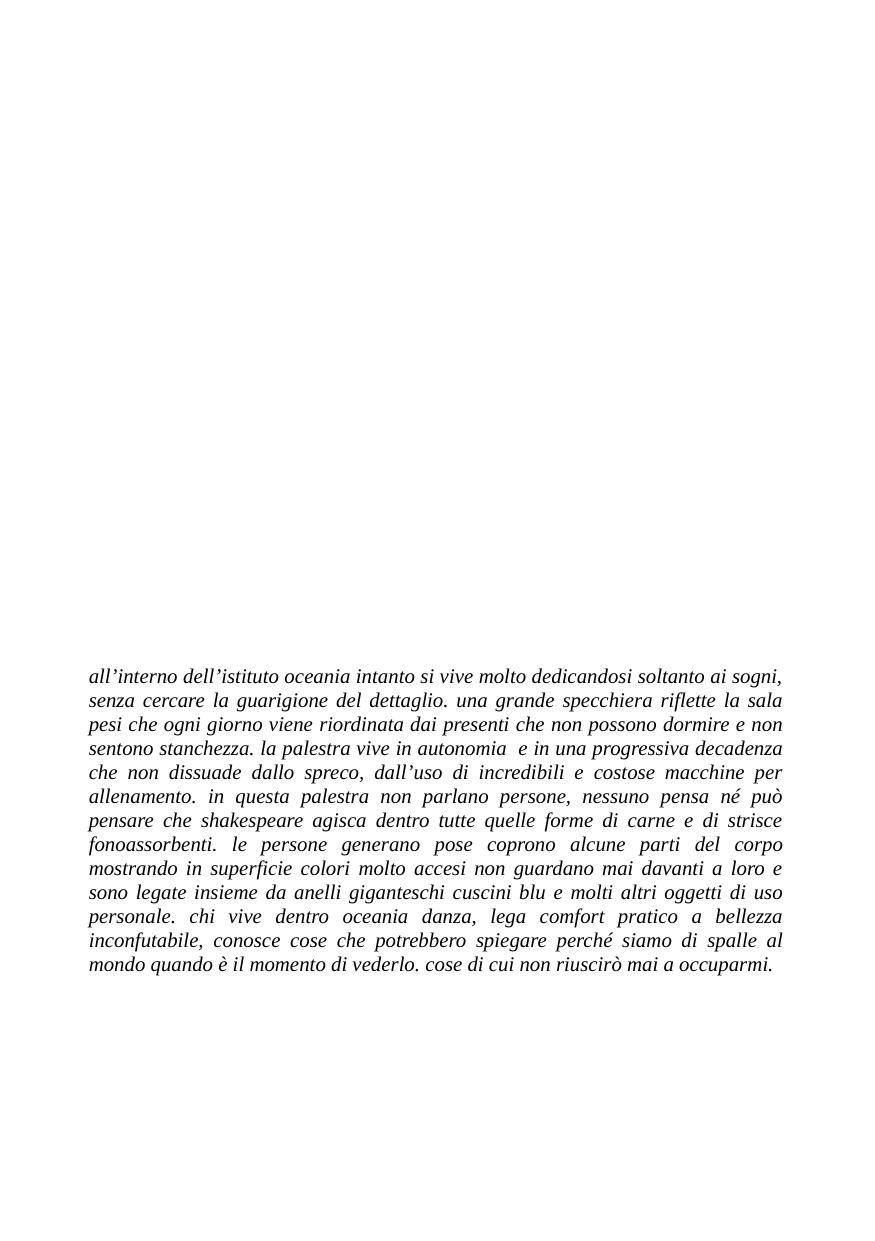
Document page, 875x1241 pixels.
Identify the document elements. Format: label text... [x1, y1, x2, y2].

text all’interno dell’istituto oceania intanto si vive molto dedicandosi soltanto ai sogni, senza cercare la guarigione del dettaglio. una grande specchiera riflette la sala pesi che ogni giorno viene riordinata dai presenti che non possono dormire e non sentono stanchezza. la palestra vive in autonomia e in una progressiva decadenza che non dissuade dallo spreco, dall’uso di incredibili e costose macchine per allenamento. in questa palestra non parlano persone, nessuno pensa né può pensare che shakespeare agisca dentro tutte quelle forme di carne e di strisce fonoassorbenti. le persone generano pose coprono alcune parti del corpo mostrando in superficie colori molto accesi non guardano mai davanti a loro e sono legate insieme da anelli giganteschi cuscini blu e molti altri oggetti di uso personale. chi vive dentro oceania danza, lega comfort pratico a bellezza inconfutabile, conosce cose che potrebbero spiegare perché siamo di spalle al mondo quando è il momento di vederlo. cose di cui non riuscirò mai a occuparmi. [88, 663, 786, 976]
